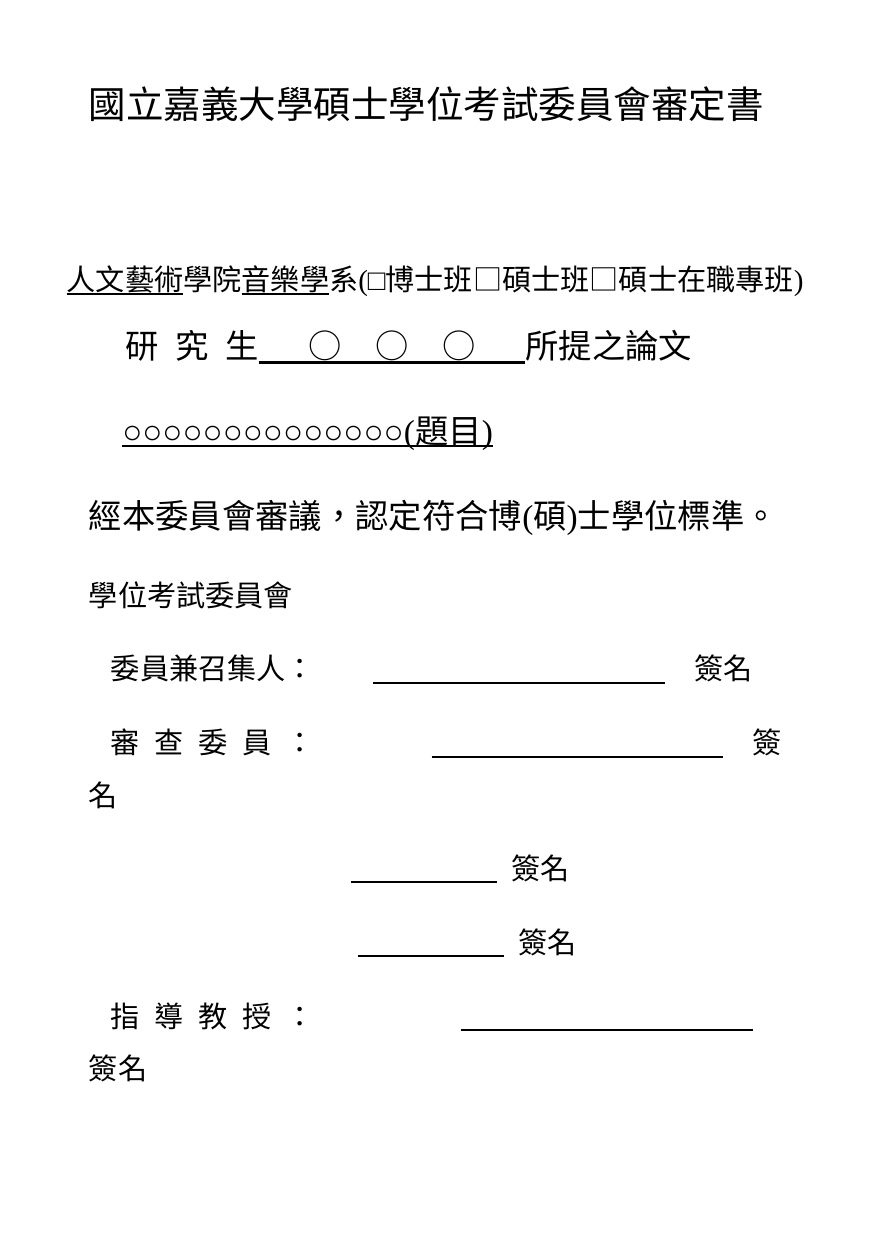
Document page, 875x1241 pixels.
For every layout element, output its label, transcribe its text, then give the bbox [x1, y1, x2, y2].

text 學位考試委員會 [89, 572, 786, 614]
text 簽名 [176, 846, 786, 888]
text 研 究 生 ○ ○ ○ 所提之論文 [89, 320, 786, 368]
text 經本委員會審議，認定符合博(碩)士學位標準。 [89, 489, 786, 538]
text ○○○○○○○○○○○○○○(題目) [89, 404, 786, 453]
text 人文藝術學院音樂學系(□博士班□碩士班□碩士在職專班) [59, 256, 856, 299]
text 委員兼召集人： 簽名 [89, 646, 786, 688]
text 審 查 委 員 ： 簽名 [89, 719, 786, 814]
text 指 導 教 授 ： 簽名 [89, 993, 786, 1088]
text 簽名 [176, 919, 786, 962]
text 國立嘉義大學碩士學位考試委員會審定書 [89, 75, 786, 129]
